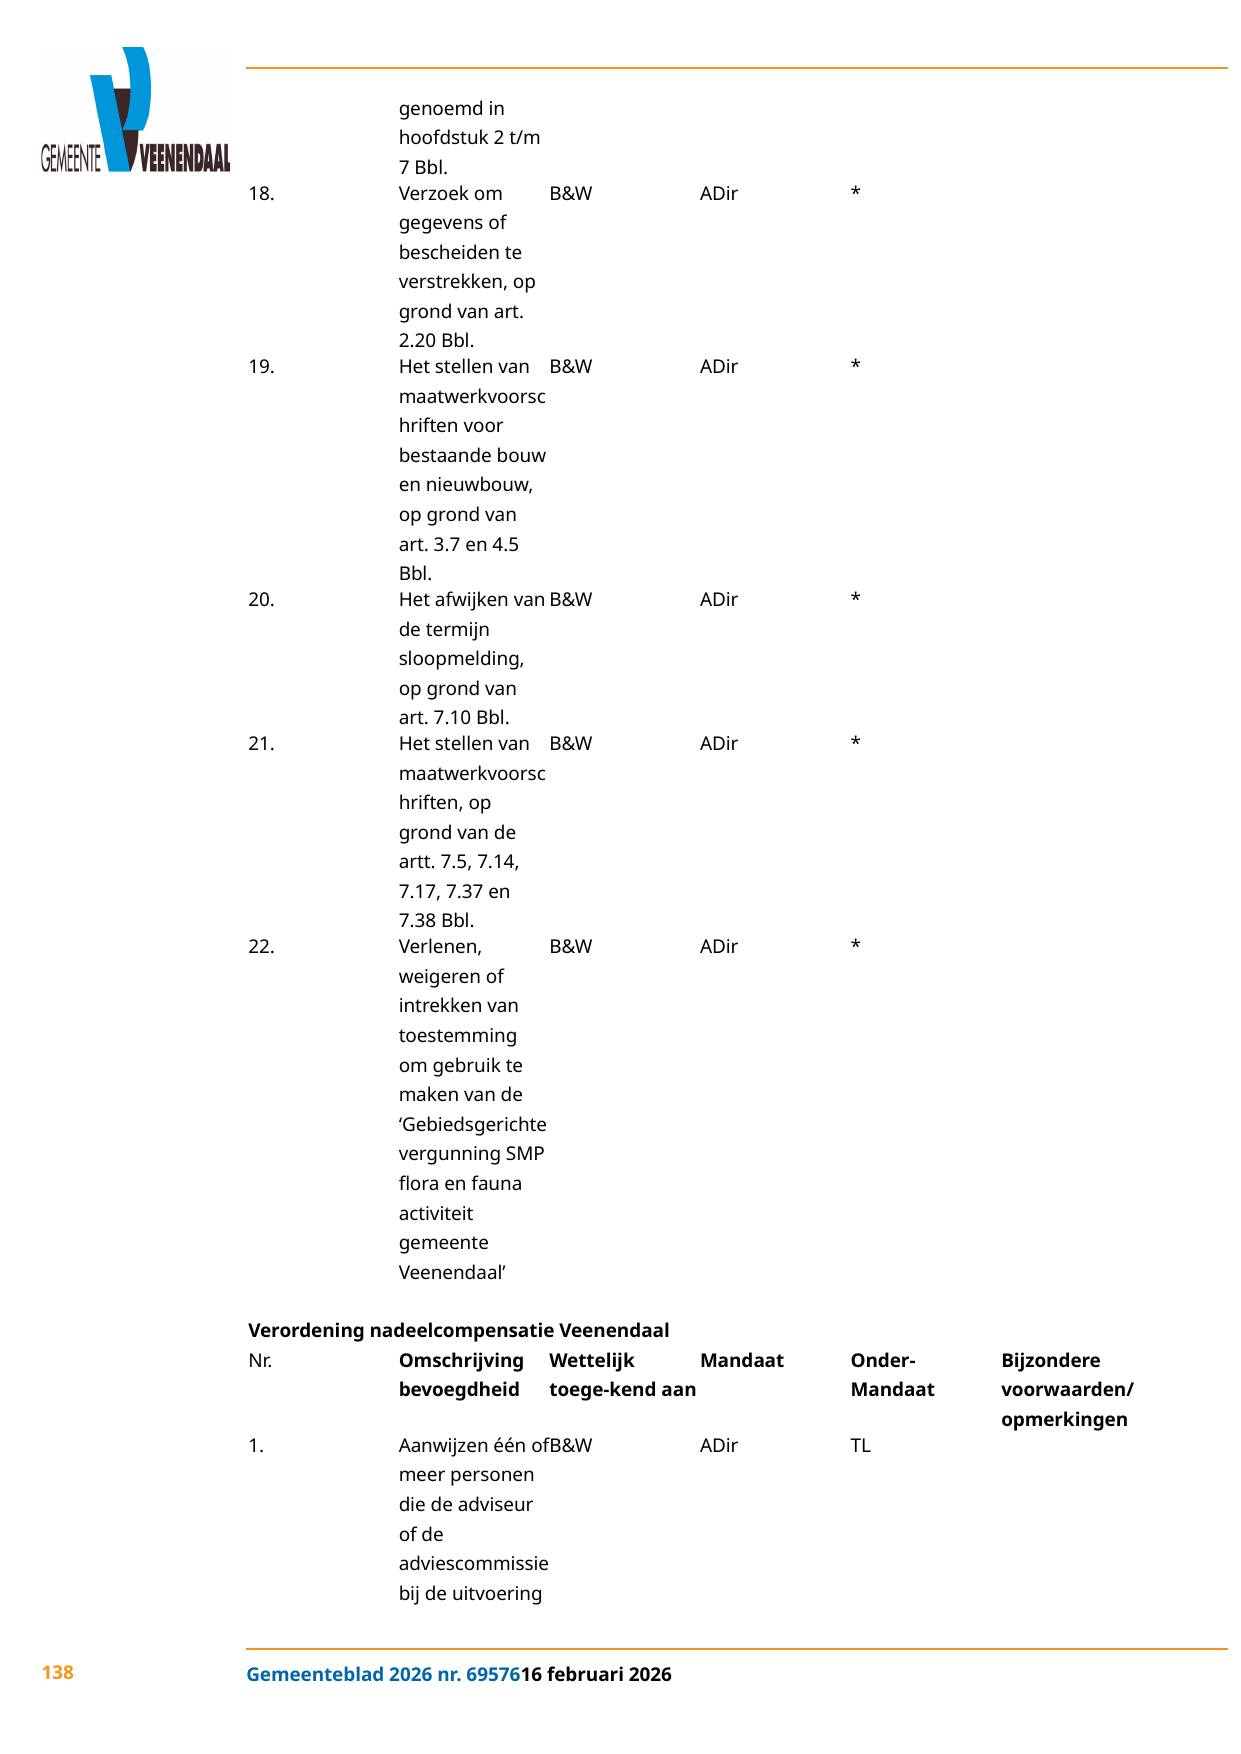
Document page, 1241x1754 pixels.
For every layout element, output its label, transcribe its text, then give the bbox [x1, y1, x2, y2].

table_cell Verzoek om gegevens of bescheiden te verstrekken, op grond van art. 2.20 Bbl. [399, 180, 549, 353]
table_cell Verlenen, weigeren of intrekken van toestemming om gebruik te maken van de ‘Gebiedsgerichte vergunning SMP flora en fauna activiteit gemeente Veenendaal’ [399, 934, 549, 1284]
table_cell * [850, 180, 1001, 353]
text Verordening nadeelcompensatie Veenendaal [248, 1317, 1152, 1343]
table_header Nr. [248, 1347, 398, 1432]
table_cell * [850, 586, 1001, 730]
table_cell ADir [700, 934, 850, 1284]
table_cell Het afwijken van de termijn sloopmelding, op grond van art. 7.10 Bbl. [399, 586, 549, 730]
table_cell [248, 353, 398, 586]
table_cell Aanwijzen één of meer personen die de adviseur of de adviescommissie bij de uitvoering [399, 1432, 549, 1606]
table_cell * [850, 353, 1001, 586]
table_cell B&W [549, 1432, 700, 1606]
picture [41, 47, 130, 172]
table_cell [1001, 1432, 1152, 1606]
table_header Wettelijk toege-kend aan [549, 1347, 700, 1432]
table_cell [1001, 180, 1152, 353]
table_cell [1001, 353, 1152, 586]
table_cell Het stellen van maatwerkvoorschriften, op grond van de artt. 7.5, 7.14, 7.17, 7.37 en 7.38 Bbl. [399, 730, 549, 933]
table_cell B&W [549, 934, 700, 1284]
table_cell B&W [549, 353, 700, 586]
table_cell [850, 95, 1001, 180]
table_cell [1001, 586, 1152, 730]
table_cell [248, 730, 398, 933]
table_cell [1001, 934, 1152, 1284]
table_cell TL [850, 1432, 1001, 1606]
table_header Onder- Mandaat [850, 1347, 1001, 1432]
table_header Bijzondere voorwaarden/ opmerkingen [1001, 1347, 1152, 1432]
table_cell [248, 586, 398, 730]
table_cell * [850, 934, 1001, 1284]
table_cell B&W [549, 180, 700, 353]
table_cell [549, 95, 700, 180]
table_cell [248, 180, 398, 353]
table_cell [1001, 95, 1152, 180]
table_cell ADir [700, 586, 850, 730]
table_header Mandaat [700, 1347, 850, 1432]
picture [123, 47, 231, 172]
table_cell * [850, 730, 1001, 933]
table_cell ADir [700, 730, 850, 933]
table_cell [248, 1432, 398, 1606]
table_cell ADir [700, 1432, 850, 1606]
table_cell ADir [700, 353, 850, 586]
table_cell [1001, 730, 1152, 933]
table_cell genoemd in hoofdstuk 2 t/m 7 Bbl. [399, 95, 549, 180]
table_cell ADir [700, 180, 850, 353]
table_cell [248, 934, 398, 1284]
table_cell B&W [549, 730, 700, 933]
table_cell [700, 95, 850, 180]
table_header Omschrijving bevoegdheid [399, 1347, 549, 1432]
table_cell [248, 95, 398, 180]
table_cell B&W [549, 586, 700, 730]
table_cell Het stellen van maatwerkvoorschriften voor bestaande bouw en nieuwbouw, op grond van art. 3.7 en 4.5 Bbl. [399, 353, 549, 586]
